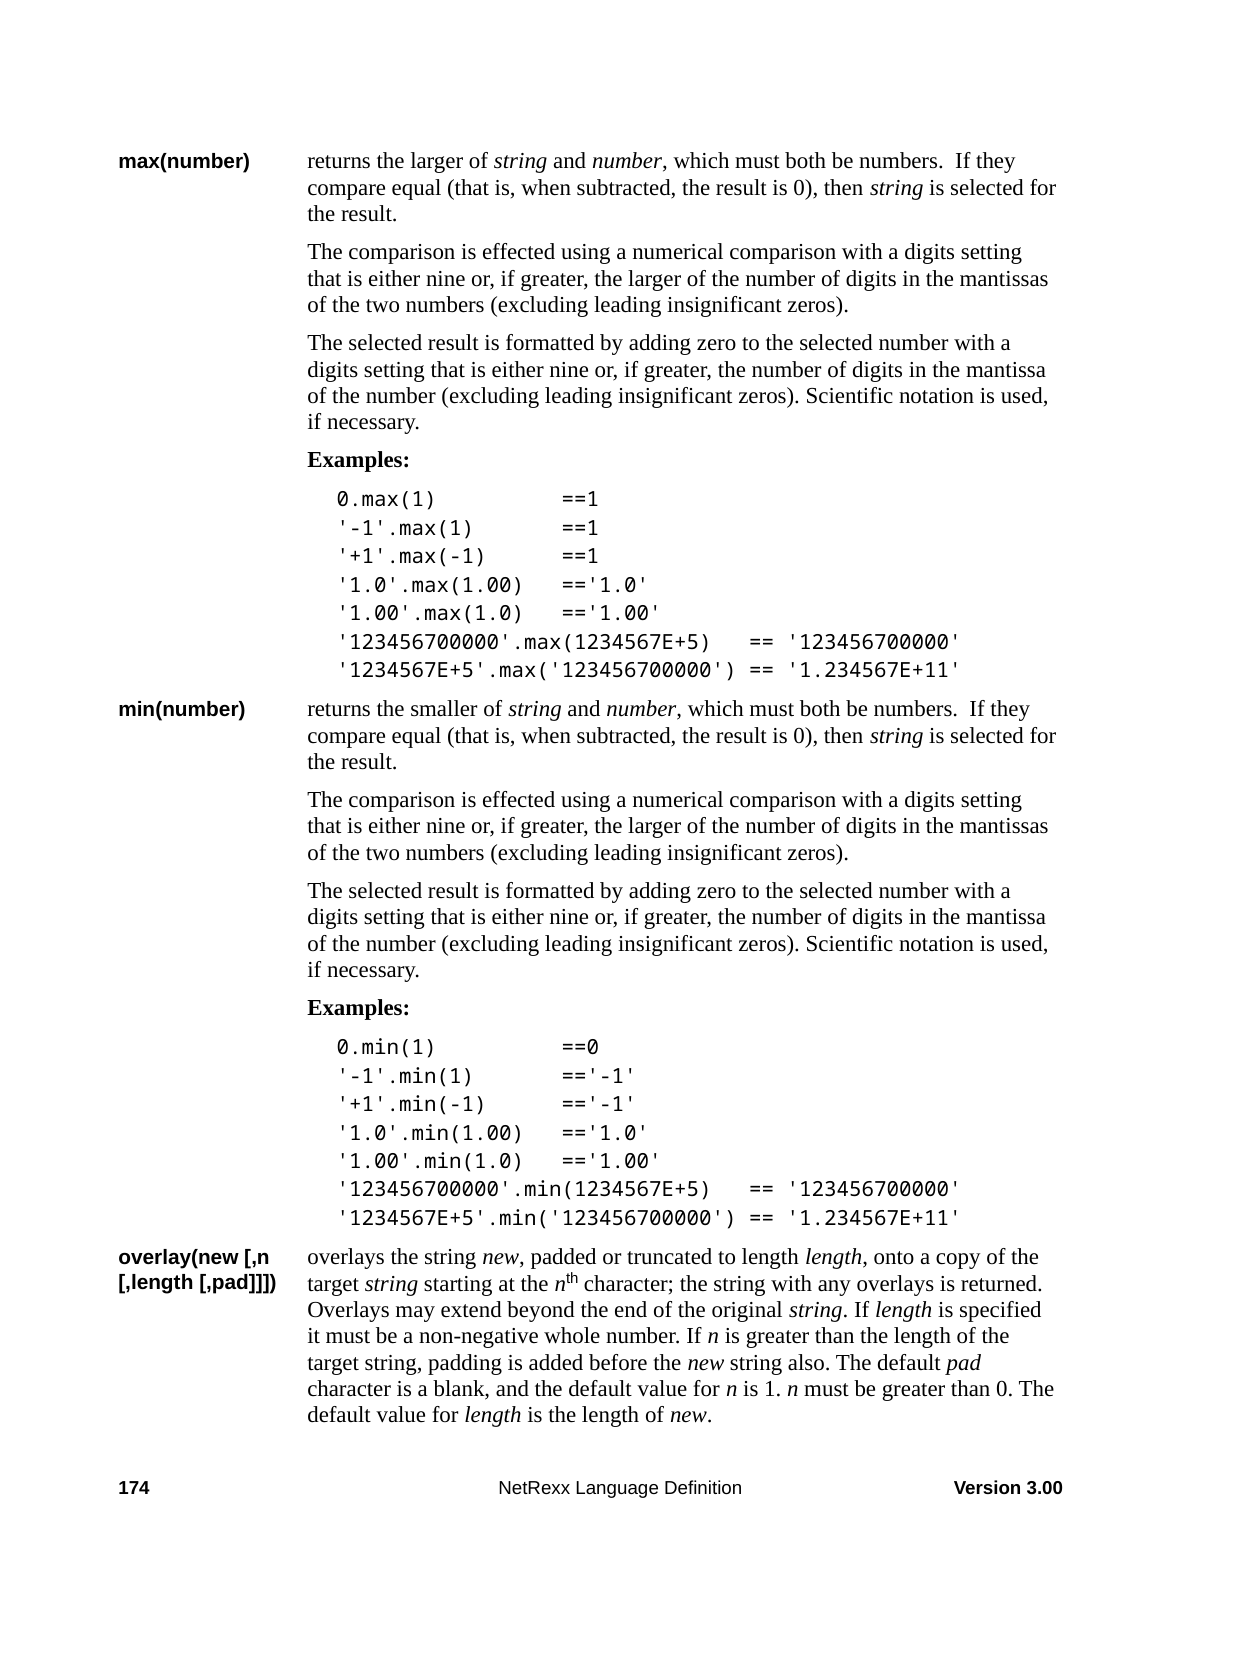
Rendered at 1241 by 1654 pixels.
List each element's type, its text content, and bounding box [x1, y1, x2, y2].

table_cell overlays the string new, padded or truncated to length length, onto a copy of the target string starting at the nth character; the string with any overlays is returned. Overlays may extend beyond the end of the original string. If length is specified it must be a non-negative whole number. If n is greater than the length of the target string, padding is added before the new string also. The default pad character is a blank, and the default value for n is 1. n must be greater than 0. The default value for length is the length of new. [307, 1243, 1063, 1439]
table_cell min(number) [118, 695, 307, 1243]
table_cell returns the smaller of string and number, which must both be numbers. If they compare equal (that is, when subtracted, the result is 0), then string is selected for the result. The comparison is effected using a numerical comparison with a digits setting that is either nine or, if greater, the larger of the number of digits in the mantissas of the two numbers (excluding leading insignificant zeros). The selected result is formatted by adding zero to the selected number with a digits setting that is either nine or, if greater, the number of digits in the mantissa of the number (excluding leading insignificant zeros). Scientific notation is used, if necessary. Examples: 0.min(1) ==0 '-1'.min(1) =='-1' '+1'.min(-1) =='-1' '1.0'.min(1.00) =='1.0' '1.00'.min(1.0) =='1.00' '123456700000'.min(1234567E+5) == '123456700000' '1234567E+5'.min('123456700000') == '1.234567E+11' [307, 695, 1063, 1243]
table_cell max(number) [118, 148, 307, 695]
table_cell overlay(new [,n [,length [,pad]]]) [118, 1243, 307, 1439]
table_cell returns the larger of string and number, which must both be numbers. If they compare equal (that is, when subtracted, the result is 0), then string is selected for the result. The comparison is effected using a numerical comparison with a digits setting that is either nine or, if greater, the larger of the number of digits in the mantissas of the two numbers (excluding leading insignificant zeros). The selected result is formatted by adding zero to the selected number with a digits setting that is either nine or, if greater, the number of digits in the mantissa of the number (excluding leading insignificant zeros). Scientific notation is used, if necessary. Examples: 0.max(1) ==1 '-1'.max(1) ==1 '+1'.max(-1) ==1 '1.0'.max(1.00) =='1.0' '1.00'.max(1.0) =='1.00' '123456700000'.max(1234567E+5) == '123456700000' '1234567E+5'.max('123456700000') == '1.234567E+11' [307, 148, 1063, 695]
